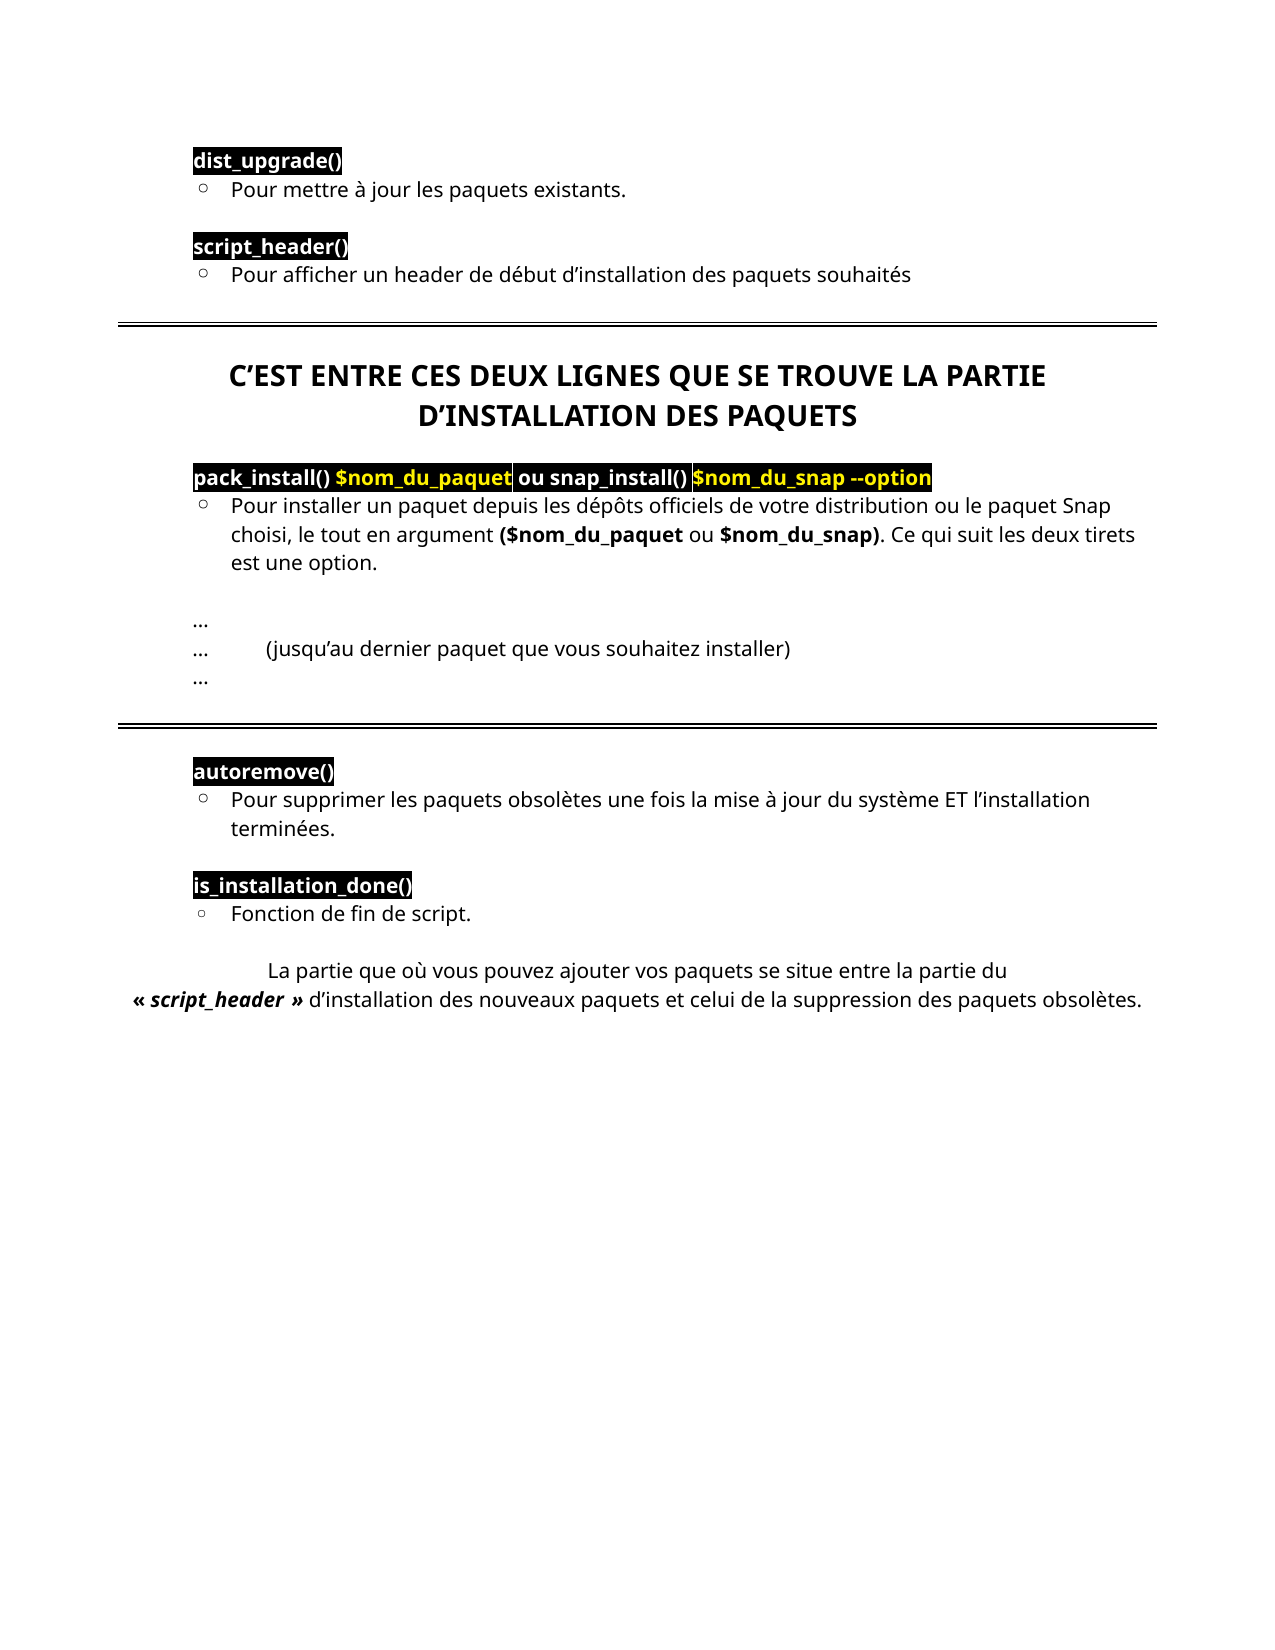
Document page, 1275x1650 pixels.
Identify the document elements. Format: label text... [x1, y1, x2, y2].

text … (jusqu’au dernier paquet que vous souhaitez installer) [118, 634, 1157, 662]
list Fonction de fin de script. [193, 899, 1157, 928]
text C’EST ENTRE CES DEUX LIGNES QUE SE TROUVE LA PARTIE D’INSTALLATION DES PAQUETS [118, 355, 1157, 435]
text La partie que où vous pouvez ajouter vos paquets se situe entre la partie du « script_header » d’installation des nouveaux paquets et celui de la suppression des paquets obsolètes. [118, 956, 1157, 1013]
text … [118, 662, 1157, 691]
list Pour mettre à jour les paquets existants. [193, 175, 1157, 203]
list Pour supprimer les paquets obsolètes une fois la mise à jour du système ET l’installation terminées. [193, 786, 1157, 842]
text … [118, 605, 1157, 634]
list autoremove() [156, 757, 1157, 786]
list script_header() [156, 232, 1157, 260]
list is_installation_done() [156, 871, 1157, 899]
list Pour afficher un header de début d’installation des paquets souhaités [193, 260, 1157, 289]
list pack_install() $nom_du_paquet ou snap_install() $nom_du_snap --option [156, 463, 1157, 492]
list dist_upgrade() [156, 147, 1157, 175]
list Pour installer un paquet depuis les dépôts officiels de votre distribution ou le paquet Snap choisi, le tout en argument ($nom_du_paquet ou $nom_du_snap). Ce qui suit les deux tirets est une option. [193, 492, 1157, 577]
